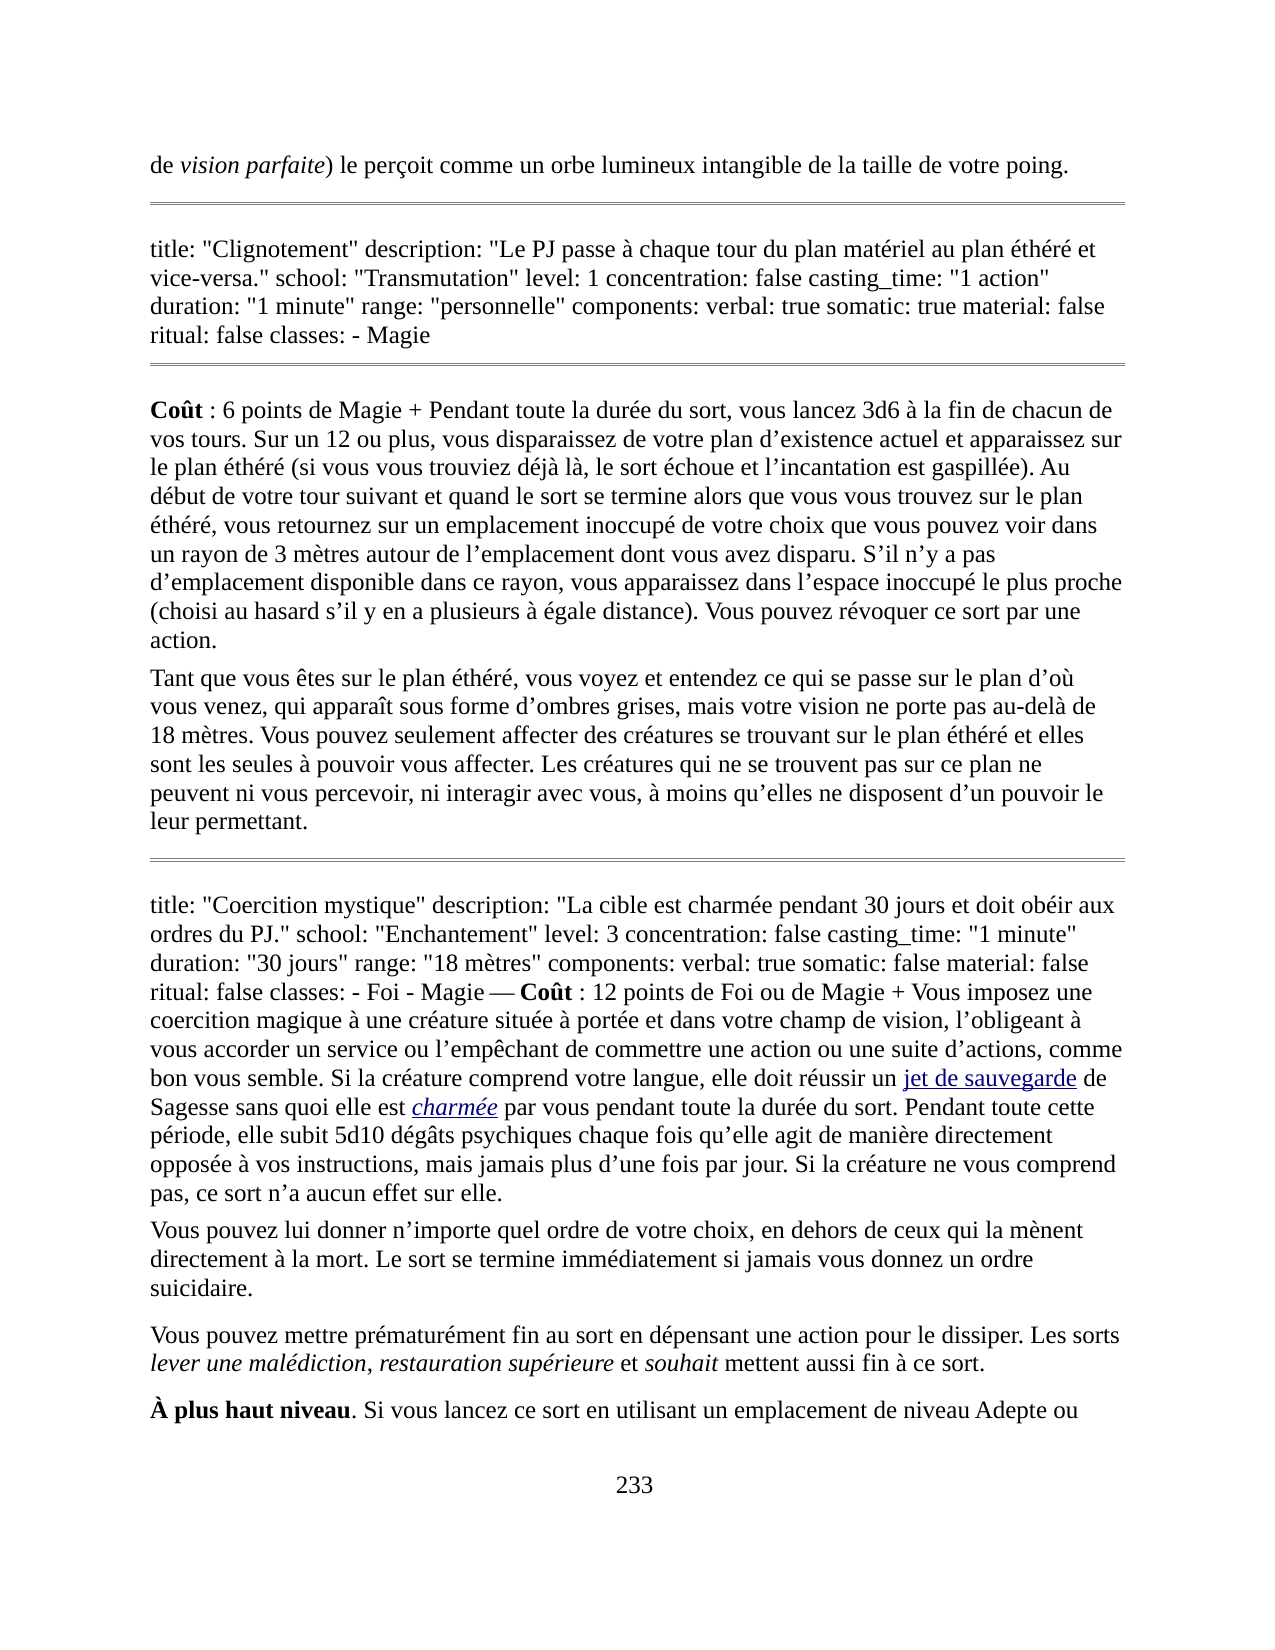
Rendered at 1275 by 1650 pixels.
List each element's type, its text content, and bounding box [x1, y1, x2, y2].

text Vous pouvez mettre prématurément fin au sort en dépensant une action pour le dissiper. Les sorts lever une malédiction, restauration supérieure et souhait mettent aussi fin à ce sort. [150, 1320, 1125, 1377]
text title: "Coercition mystique" description: "La cible est charmée pendant 30 jours et doit obéir aux ordres du PJ." school: "Enchantement" level: 3 concentration: false casting_time: "1 minute" duration: "30 jours" range: "18 mètres" components: verbal: true somatic: false material: false ritual: false classes: - Foi - Magie — Coût : 12 points de Foi ou de Magie + Vous imposez une coercition magique à une créature située à portée et dans votre champ de vision, l’obligeant à vous accorder un service ou l’empêchant de commettre une action ou une suite d’actions, comme bon vous semble. Si la créature comprend votre langue, elle doit réussir un jet de sauvegarde de Sagesse sans quoi elle est charmée par vous pendant toute la durée du sort. Pendant toute cette période, elle subit 5d10 dégâts psychiques chaque fois qu’elle agit de manière directement opposée à vos instructions, mais jamais plus d’une fois par jour. Si la créature ne vous comprend pas, ce sort n’a aucun effet sur elle. [150, 890, 1125, 1207]
text À plus haut niveau. Si vous lancez ce sort en utilisant un emplacement de niveau Adepte ou [150, 1395, 1125, 1424]
text Tant que vous êtes sur le plan éthéré, vous voyez et entendez ce qui se passe sur le plan d’où vous venez, qui apparaît sous forme d’ombres grises, mais votre vision ne porte pas au-delà de 18 mètres. Vous pouvez seulement affecter des créatures se trouvant sur le plan éthéré et elles sont les seules à pouvoir vous affecter. Les créatures qui ne se trouvent pas sur ce plan ne peuvent ni vous percevoir, ni interagir avec vous, à moins qu’elles ne disposent d’un pouvoir le leur permettant. [150, 663, 1125, 835]
text title: "Clignotement" description: "Le PJ passe à chaque tour du plan matériel au plan éthéré et vice-versa." school: "Transmutation" level: 1 concentration: false casting_time: "1 action" duration: "1 minute" range: "personnelle" components: verbal: true somatic: true material: false ritual: false classes: - Magie [150, 234, 1125, 349]
text de vision parfaite) le perçoit comme un orbe lumineux intangible de la taille de votre poing. [150, 150, 1125, 179]
text Vous pouvez lui donner n’importe quel ordre de votre choix, en dehors de ceux qui la mènent directement à la mort. Le sort se termine immédiatement si jamais vous donnez un ordre suicidaire. [150, 1216, 1125, 1302]
text Coût : 6 points de Magie + Pendant toute la durée du sort, vous lancez 3d6 à la fin de chacun de vos tours. Sur un 12 ou plus, vous disparaissez de votre plan d’existence actuel et apparaissez sur le plan éthéré (si vous vous trouviez déjà là, le sort échoue et l’incantation est gaspillée). Au début de votre tour suivant et quand le sort se termine alors que vous vous trouvez sur le plan éthéré, vous retournez sur un emplacement inoccupé de votre choix que vous pouvez voir dans un rayon de 3 mètres autour de l’emplacement dont vous avez disparu. S’il n’y a pas d’emplacement disponible dans ce rayon, vous apparaissez dans l’espace inoccupé le plus proche (choisi au hasard s’il y en a plusieurs à égale distance). Vous pouvez révoquer ce sort par une action. [150, 395, 1125, 654]
